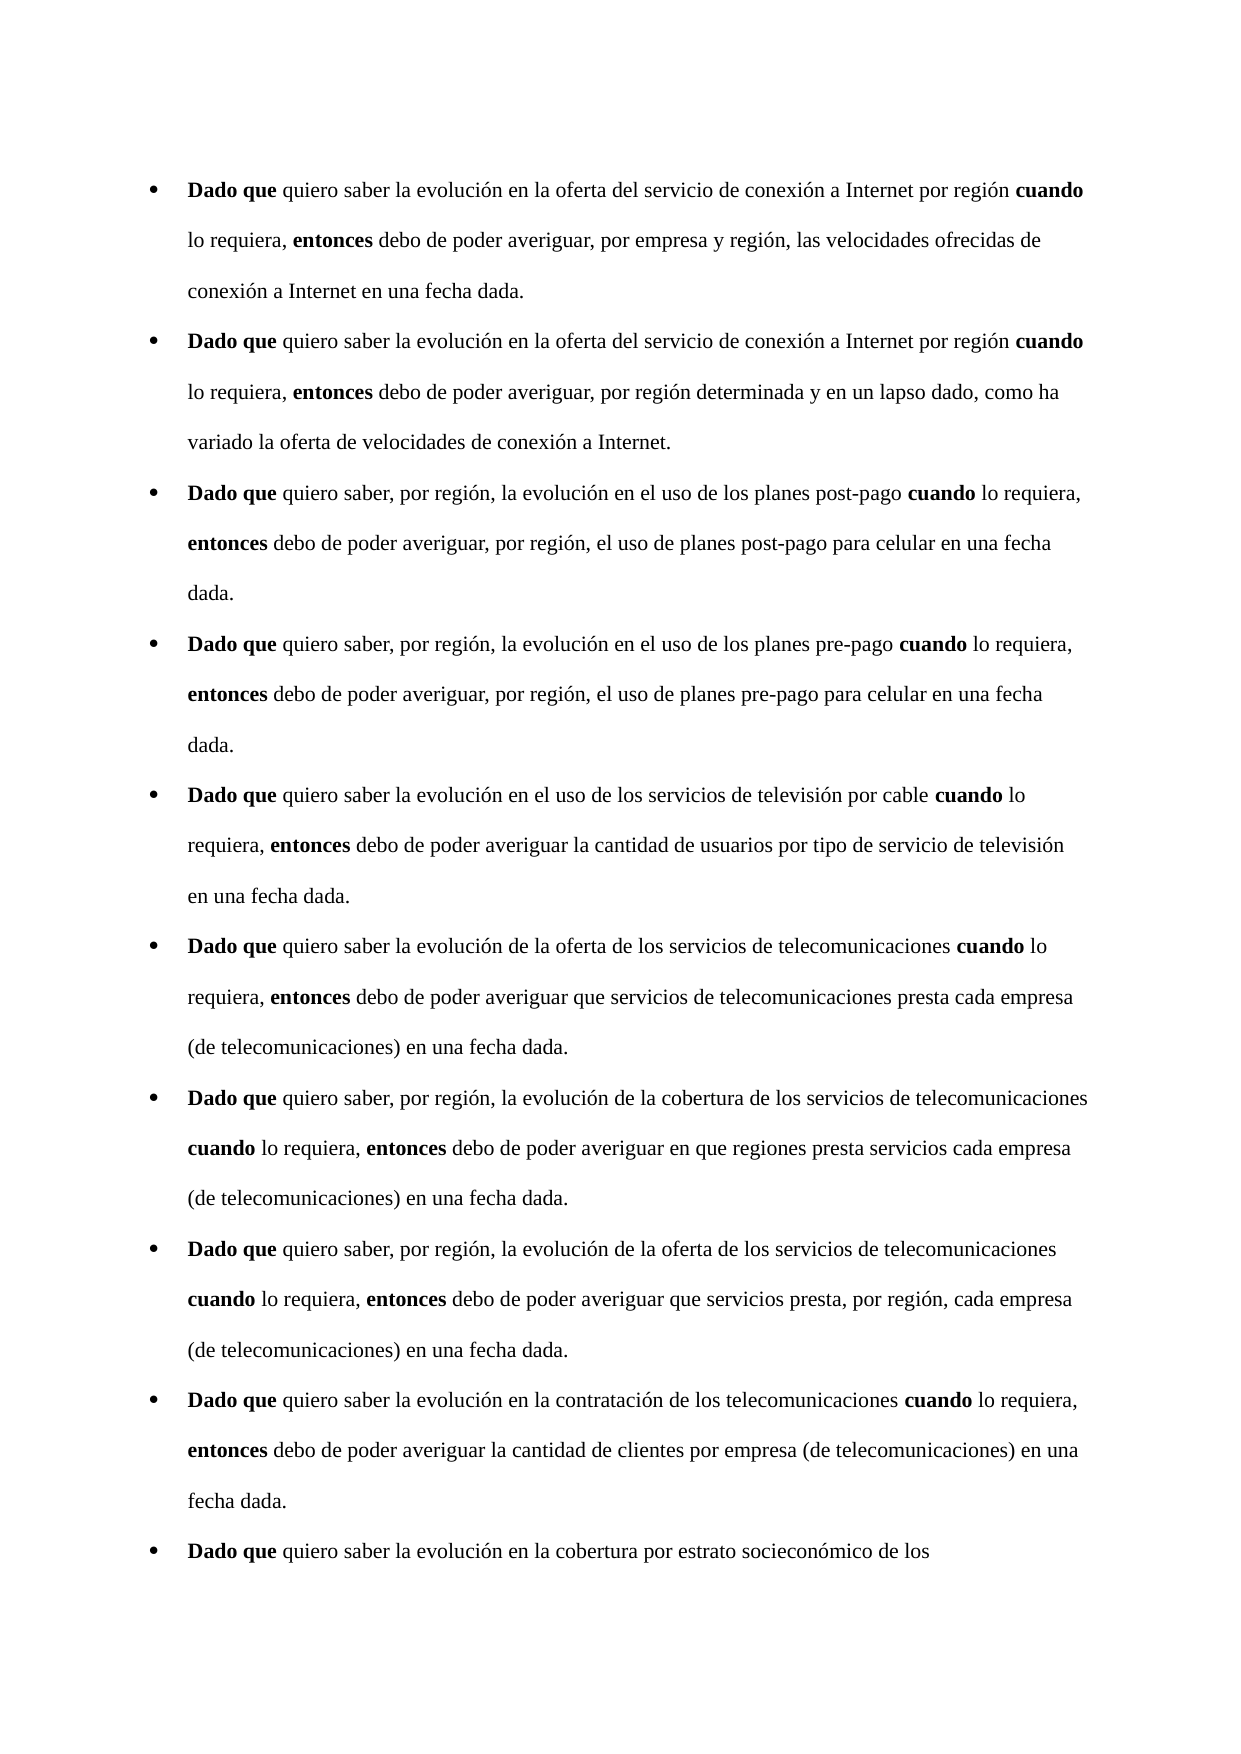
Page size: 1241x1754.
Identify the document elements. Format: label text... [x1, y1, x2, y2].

list Dado que quiero saber la evolución en la oferta del servicio de conexión a Internet por región cuando lo requiera, entonces debo de poder averiguar, por región determinada y en un lapso dado, como ha variado la oferta de velocidades de conexión a Internet. [150, 328, 1090, 454]
list Dado que quiero saber, por región, la evolución de la oferta de los servicios de telecomunicaciones cuando lo requiera, entonces debo de poder averiguar que servicios presta, por región, cada empresa (de telecomunicaciones) en una fecha dada. [150, 1236, 1090, 1362]
list Dado que quiero saber la evolución en el uso de los servicios de televisión por cable cuando lo requiera, entonces debo de poder averiguar la cantidad de usuarios por tipo de servicio de televisión en una fecha dada. [150, 782, 1090, 908]
list Dado que quiero saber, por región, la evolución en el uso de los planes pre-pago cuando lo requiera, entonces debo de poder averiguar, por región, el uso de planes pre-pago para celular en una fecha dada. [150, 631, 1090, 757]
list Dado que quiero saber la evolución en la cobertura por estrato socieconómico de los [150, 1538, 1090, 1563]
list Dado que quiero saber la evolución de la oferta de los servicios de telecomunicaciones cuando lo requiera, entonces debo de poder averiguar que servicios de telecomunicaciones presta cada empresa (de telecomunicaciones) en una fecha dada. [150, 933, 1090, 1059]
list Dado que quiero saber, por región, la evolución de la cobertura de los servicios de telecomunicaciones cuando lo requiera, entonces debo de poder averiguar en que regiones presta servicios cada empresa (de telecomunicaciones) en una fecha dada. [150, 1084, 1090, 1211]
list Dado que quiero saber la evolución en la contratación de los telecomunicaciones cuando lo requiera, entonces debo de poder averiguar la cantidad de clientes por empresa (de telecomunicaciones) en una fecha dada. [150, 1387, 1090, 1513]
list Dado que quiero saber, por región, la evolución en el uso de los planes post-pago cuando lo requiera, entonces debo de poder averiguar, por región, el uso de planes post-pago para celular en una fecha dada. [150, 479, 1090, 606]
list Dado que quiero saber la evolución en la oferta del servicio de conexión a Internet por región cuando lo requiera, entonces debo de poder averiguar, por empresa y región, las velocidades ofrecidas de conexión a Internet en una fecha dada. [150, 177, 1090, 303]
